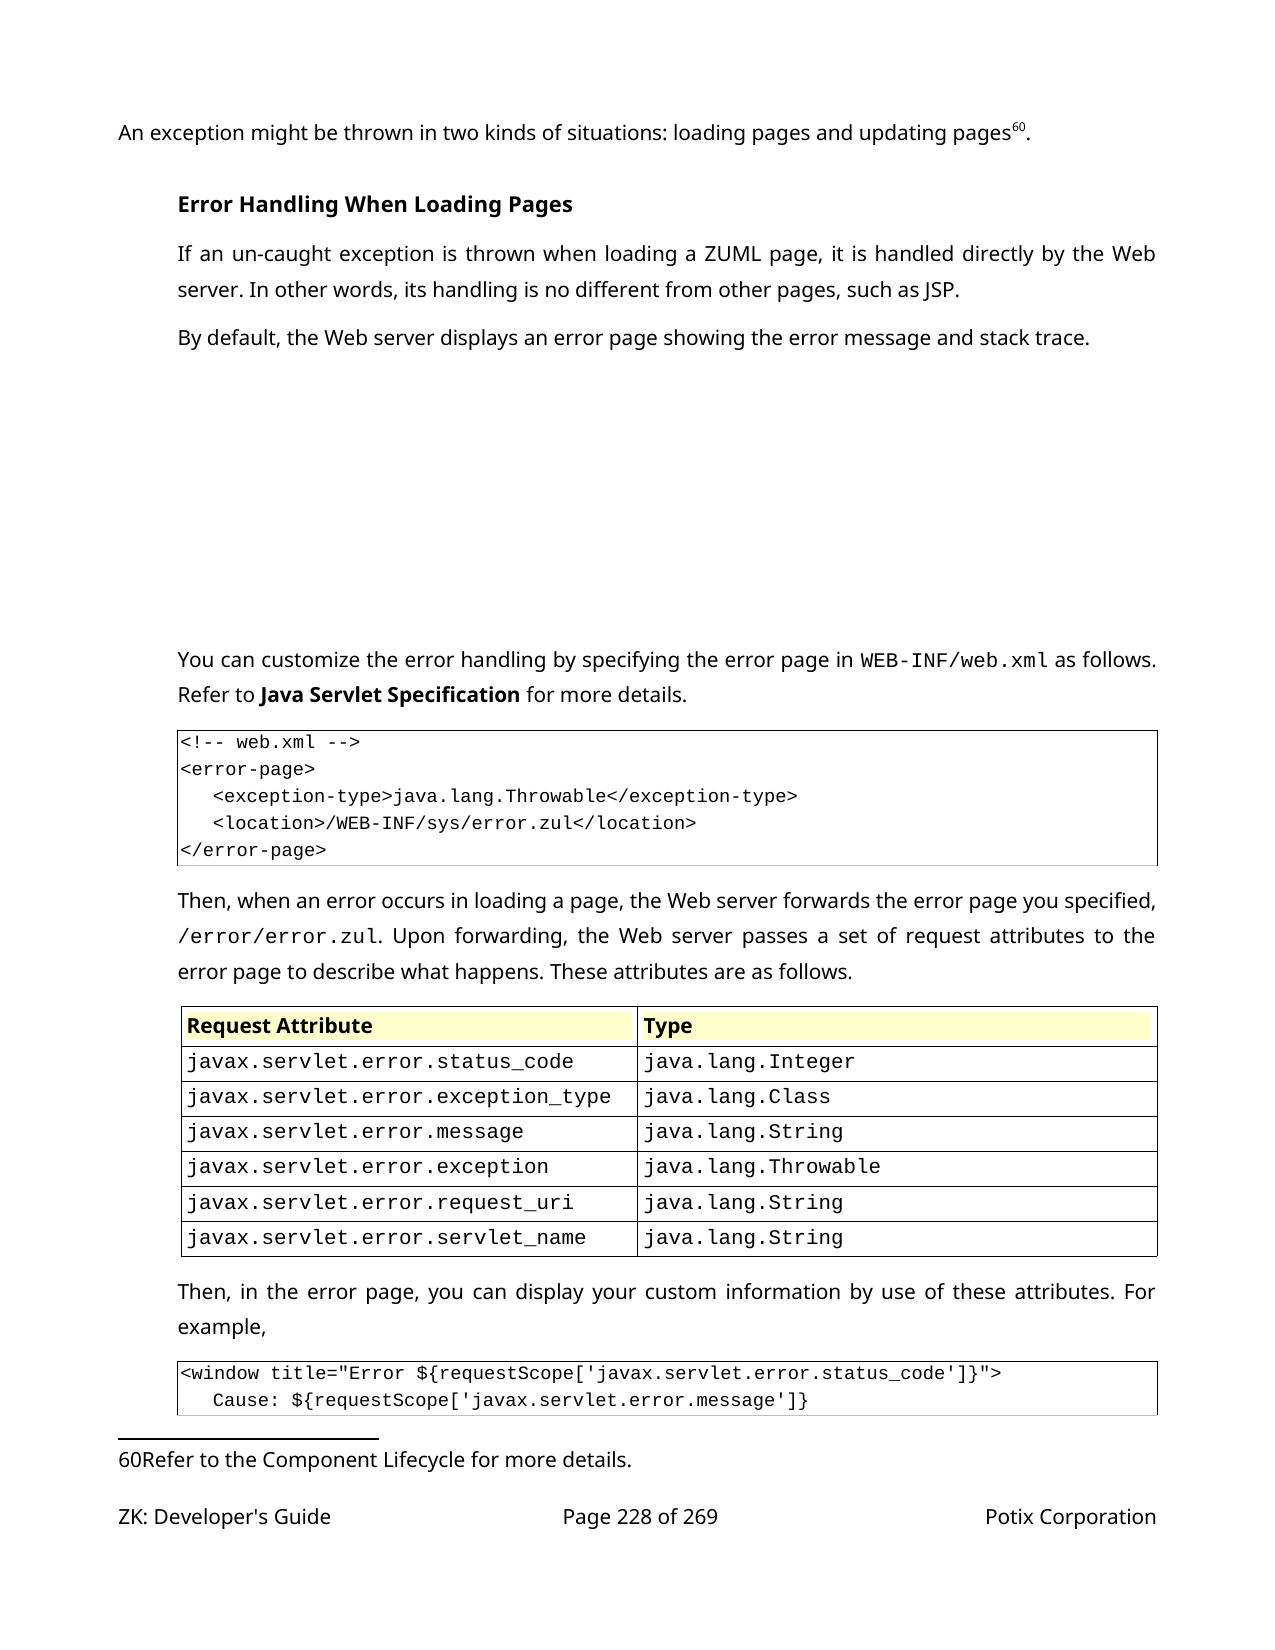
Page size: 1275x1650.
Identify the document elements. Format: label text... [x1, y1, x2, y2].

text An exception might be thrown in two kinds of situations: loading pages and updating pages. [118, 118, 1157, 146]
text If an un-caught exception is thrown when loading a ZUML page, it is handled directly by the Web server. In other words, its handling is no different from other pages, such as JSP. [177, 239, 1157, 303]
text Cause: ${requestScope['javax.servlet.error.message']} [178, 1388, 1157, 1415]
text Refer to the Component Lifecycle for more details. [118, 1445, 1157, 1473]
subtitle Error Handling When Loading Pages [177, 189, 1157, 219]
text <location>/WEB-INF/sys/error.zul</location> [178, 811, 1157, 835]
text </error-page> [178, 838, 1157, 865]
table_cell java.lang.String [638, 1187, 1157, 1221]
text <error-page> [178, 757, 1157, 781]
table_header Type [638, 1007, 1157, 1046]
text Then, when an error occurs in loading a page, the Web server forwards the error page you specified, /error/error.zul. Upon forwarding, the Web server passes a set of request attributes to the error page to describe what happens. These attributes are as follows. [177, 886, 1157, 985]
table_cell javax.servlet.error.servlet_name [182, 1222, 637, 1256]
table_cell javax.servlet.error.message [182, 1117, 637, 1151]
table_cell javax.servlet.error.exception_type [182, 1082, 637, 1116]
text Then, in the error page, you can display your custom information by use of these attributes. For example, [177, 1277, 1157, 1340]
text <window title="Error ${requestScope['javax.servlet.error.status_code']}"> [178, 1362, 1157, 1385]
table_cell javax.servlet.error.status_code [182, 1047, 637, 1081]
text <exception-type>java.lang.Throwable</exception-type> [178, 784, 1157, 808]
text You can customize the error handling by specifying the error page in WEB-INF/web.xml as follows. Refer to Java Servlet Specification for more details. [177, 372, 1157, 709]
table_header Request Attribute [182, 1007, 637, 1046]
text By default, the Web server displays an error page showing the error message and stack trace. [177, 323, 1157, 352]
table_cell java.lang.Class [638, 1082, 1157, 1116]
table_cell java.lang.Integer [638, 1047, 1157, 1081]
table_cell java.lang.String [638, 1117, 1157, 1151]
table_cell javax.servlet.error.exception [182, 1152, 637, 1186]
table_cell javax.servlet.error.request_uri [182, 1187, 637, 1221]
text <!-- web.xml --> [178, 731, 1157, 754]
table_cell java.lang.Throwable [638, 1152, 1157, 1186]
table_cell java.lang.String [638, 1222, 1157, 1256]
